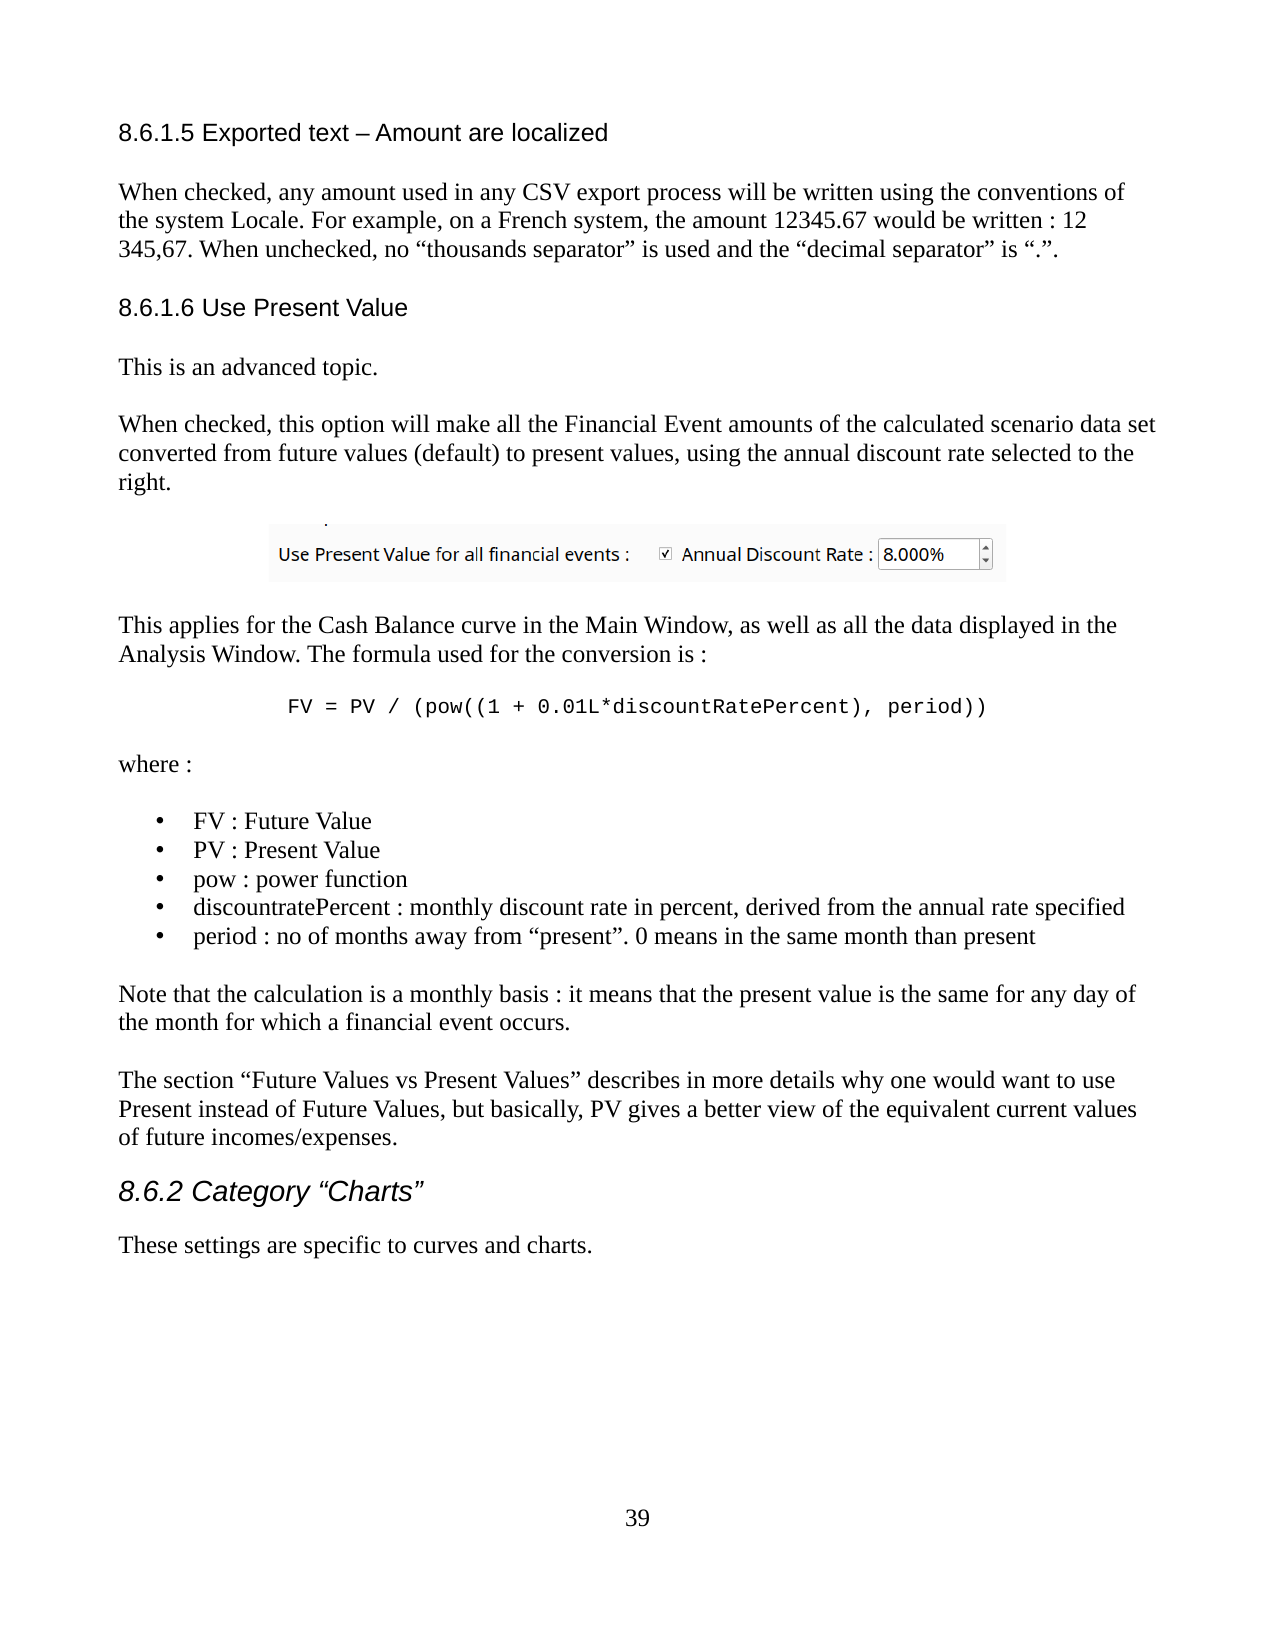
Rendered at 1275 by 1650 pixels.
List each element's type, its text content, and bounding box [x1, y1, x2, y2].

text The section “Future Values vs Present Values” describes in more details why one would want to use Present instead of Future Values, but basically, PV gives a better view of the equivalent current values of future incomes/expenses. [118, 1065, 1157, 1151]
subtitle Use Present Value [118, 293, 1157, 322]
text where : [118, 749, 1157, 777]
text When checked, any amount used in any CSV export process will be written using the conventions of the system Locale. For example, on a French system, the amount 12345.67 would be written : 12 345,67. When unchecked, no “thousands separator” is used and the “decimal separator” is “.”. [118, 177, 1157, 263]
text Note that the calculation is a monthly basis : it means that the present value is the same for any day of the month for which a financial event occurs. [118, 979, 1157, 1036]
subtitle Exported text – Amount are localized [118, 118, 1157, 147]
list period : no of months away from “present”. 0 means in the same month than present [156, 921, 1157, 950]
list pow : power function [156, 864, 1157, 892]
list discountratePercent : monthly discount rate in percent, derived from the annual rate specified [156, 892, 1157, 921]
text This applies for the Cash Balance curve in the Main Window, as well as all the data displayed in the Analysis Window. The formula used for the conversion is : [118, 610, 1157, 667]
list FV : Future Value [156, 806, 1157, 835]
text FV = PV / (pow((1 + 0.01L*discountRatePercent), period)) [118, 696, 1157, 720]
picture [268, 524, 1007, 582]
text When checked, this option will make all the Financial Event amounts of the calculated scenario data set converted from future values (default) to present values, using the annual discount rate selected to the right. [118, 409, 1157, 496]
list PV : Present Value [156, 835, 1157, 864]
subtitle Category “Charts” [118, 1174, 1157, 1207]
text These settings are specific to curves and charts. [118, 1230, 1157, 1258]
text This is an advanced topic. [118, 352, 1157, 381]
